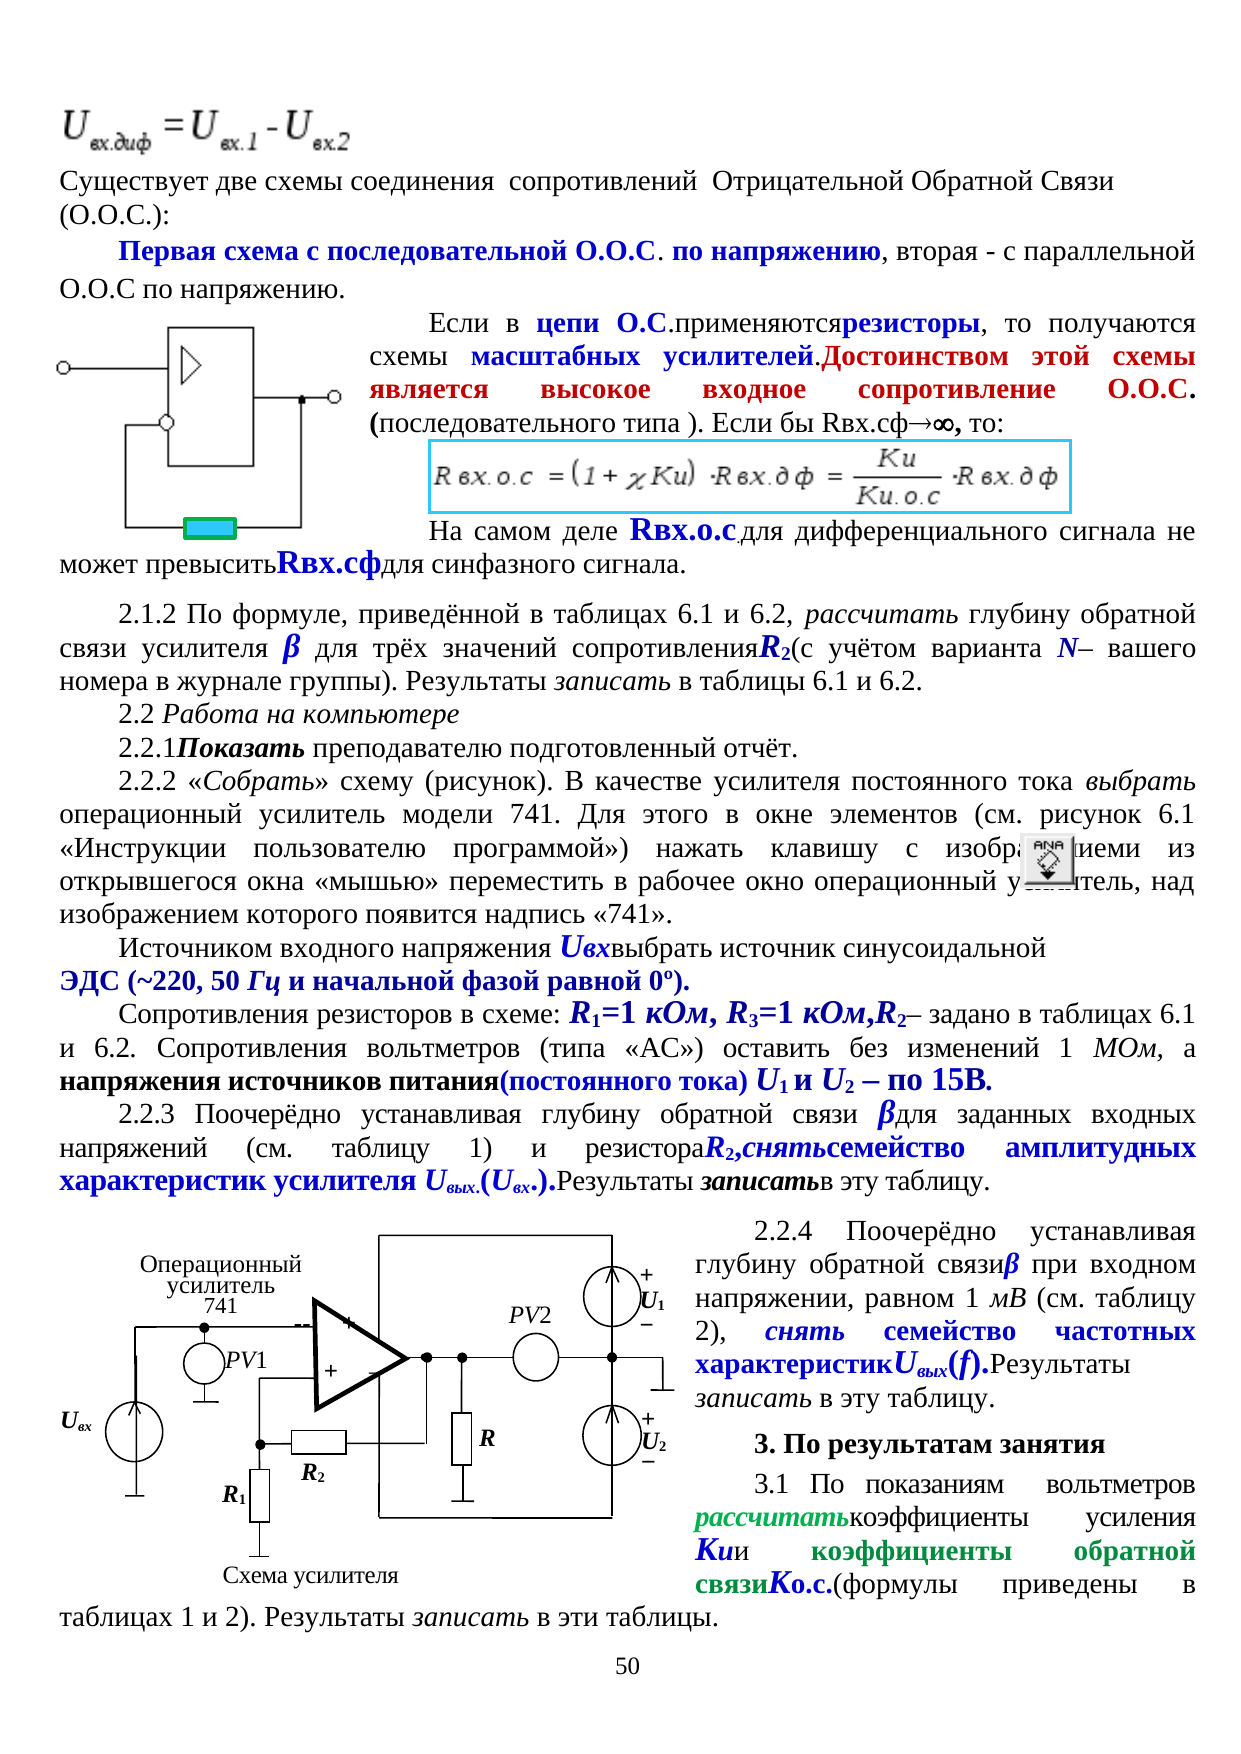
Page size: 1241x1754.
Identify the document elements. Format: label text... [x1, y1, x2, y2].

text − [639, 1313, 672, 1326]
text Если в цепи О.С.применяютсярезисторы, то получаются схемы масштабных усилителей.Достоинством этой схемы является высокое входное сопротивление О.О.С.(последовательного типа ). Если бы Rвх.сф, то: [369, 306, 1196, 439]
text Источником входного напряжения Uвхвыбрать источник синусоидальной [59, 931, 1196, 964]
text  [329, 1321, 333, 1341]
text U2 [641, 1433, 674, 1453]
text Uвх [60, 1405, 148, 1434]
text Схема усилителя [222, 1560, 414, 1589]
text + [641, 1404, 674, 1433]
text Операционный [134, 1256, 307, 1276]
subtitle [261, 1428, 378, 1443]
text 2.2.3 Поочерёдно устанавливая глубину обратной связи βдля заданных входных напряжений (см. таблицу 1) и резистораR2,снятьсемейство амплитудных характеристик усилителя Uвых.(Uвх.).Результаты записатьв эту таблицу. [59, 1097, 1196, 1197]
picture [431, 442, 1069, 511]
picture [59, 102, 356, 164]
subtitle [472, 1428, 592, 1460]
text На самом деле Rвх.о.с.для дифференциального сигнала не может превыситьRвх.сфдля синфазного сигнала. [59, 514, 1196, 581]
text -- + [294, 1308, 427, 1337]
text + – [323, 1356, 405, 1384]
text + [639, 1263, 672, 1288]
text R2 [301, 1457, 331, 1486]
subtitle [261, 1445, 378, 1460]
text 2.2.1Показать преподавателю подготовленный отчёт. [59, 731, 1196, 764]
text R1 [222, 1479, 247, 1507]
subtitle [148, 1428, 258, 1460]
text Сопротивления резисторов в схеме: R1=1 кОм, R3=1 кОм,R2– задано в таблицах 6.1 и 6.2. Сопротивления вольтметров (типа «АС») оставить без изменений 1 МОм, а напряжения источников питания(постоянного тока) U1 и U2 – по 15В. [59, 997, 1196, 1097]
text U1 [639, 1288, 672, 1313]
text PV2 [508, 1300, 576, 1328]
subtitle 3. По результатам занятия [674, 1428, 1196, 1460]
subtitle [59, 1428, 120, 1460]
text Существует две схемы соединения сопротивлений Отрицательной Обратной Связи (О.О.С.): [59, 163, 1196, 231]
picture [1072, 485, 1085, 514]
text 741 [134, 1297, 307, 1318]
text 2.2.4 Поочерёдно устанавливая глубину обратной связиβ при входном напряжении, равном 1 мВ (см. таблицу 2), снять семейство частотных характеристикUвых(f).Результаты записать в эту таблицу. [59, 1214, 1196, 1414]
text 2.2.2 «Собрать» схему (рисунок). В качестве усилителя постоянного тока выбрать операционный усилитель модели 741. Для этого в окне элементов (см. рисунок 6.1 «Инструкции пользователю программой») нажать клавишу с изображениеми из открывшегося окна «мышью» переместить в рабочее окно операционный усилитель, над изображением которого появится надпись «741». [59, 764, 1196, 931]
text 2.1.2 По формуле, приведённой в таблицах 6.1 и 6.2, рассчитать глубину обратной связи усилителя β для трёх значений сопротивленияR2(с учётом варианта N– вашего номера в журнале группы). Результаты записать в таблицы 6.1 и 6.2. [59, 597, 1196, 697]
picture [48, 324, 344, 542]
subtitle [380, 1428, 451, 1460]
text PV1 [225, 1345, 272, 1371]
text 3.1 По показаниям вольтметров рассчитатькоэффициенты усиления Кuи коэффициенты обратной связиКо.с.(формулы приведены в таблицах 1 и 2). Результаты записать в эти таблицы. [59, 1467, 1196, 1633]
text ЭДС (~220, 50 Гц и начальной фазой равной 0º). [59, 964, 1196, 997]
text усилитель [134, 1276, 307, 1297]
text 2.2 Работа на компьютере [59, 697, 1196, 731]
text Первая схема с последовательной О.О.С. по напряжению, вторая - с параллельной О.О.С по напряжению. [59, 231, 1196, 306]
text R [479, 1423, 500, 1452]
text − [641, 1453, 674, 1468]
